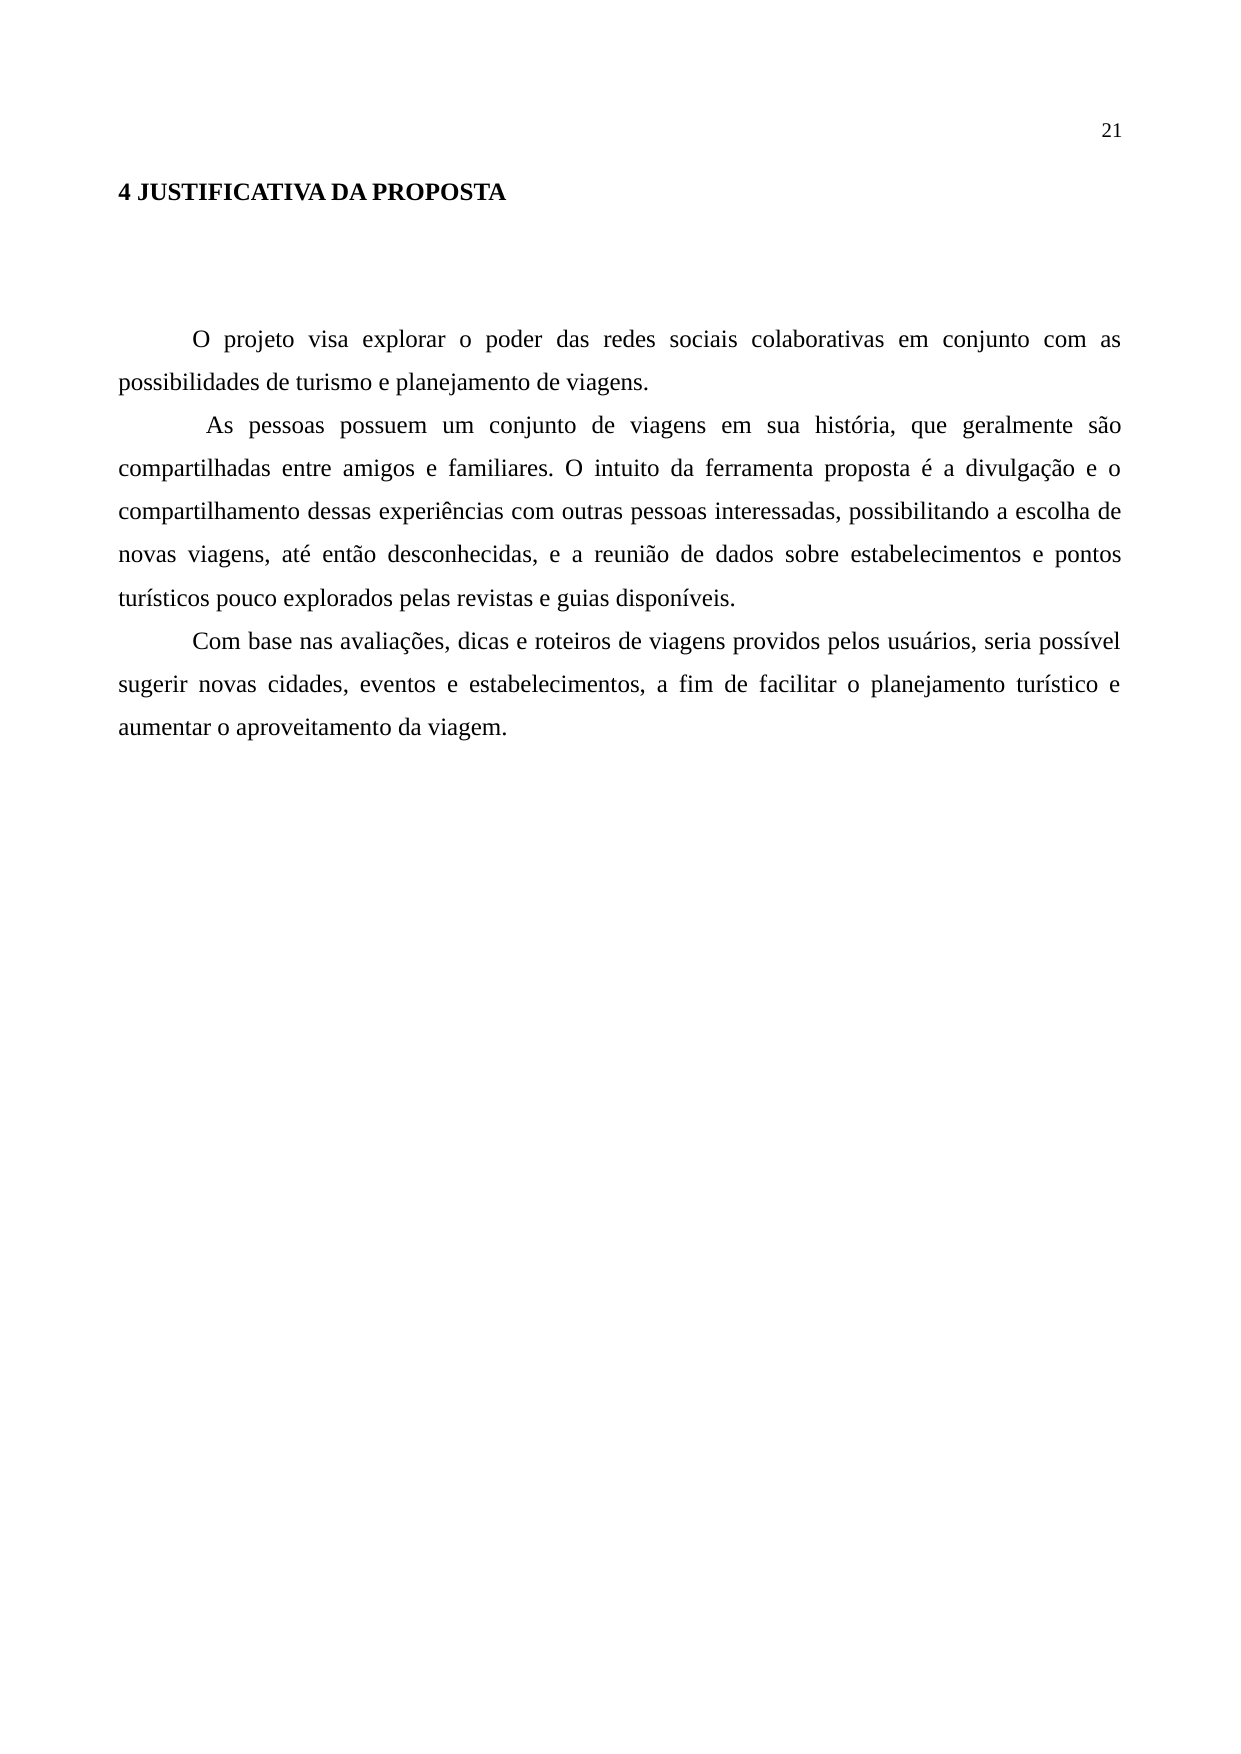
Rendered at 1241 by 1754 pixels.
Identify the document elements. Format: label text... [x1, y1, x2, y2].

text Com base nas avaliações, dicas e roteiros de viagens providos pelos usuários, seria possível sugerir novas cidades, eventos e estabelecimentos, a fim de facilitar o planejamento turístico e aumentar o aproveitamento da viagem. [118, 626, 1122, 741]
subtitle JUSTIFICATIVA da proposta [118, 177, 945, 206]
text As pessoas possuem um conjunto de viagens em sua história, que geralmente são compartilhadas entre amigos e familiares. O intuito da ferramenta proposta é a divulgação e o compartilhamento dessas experiências com outras pessoas interessadas, possibilitando a escolha de novas viagens, até então desconhecidas, e a reunião de dados sobre estabelecimentos e pontos turísticos pouco explorados pelas revistas e guias disponíveis. [118, 410, 1122, 611]
text O projeto visa explorar o poder das redes sociais colaborativas em conjunto com as possibilidades de turismo e planejamento de viagens. [118, 324, 1122, 396]
